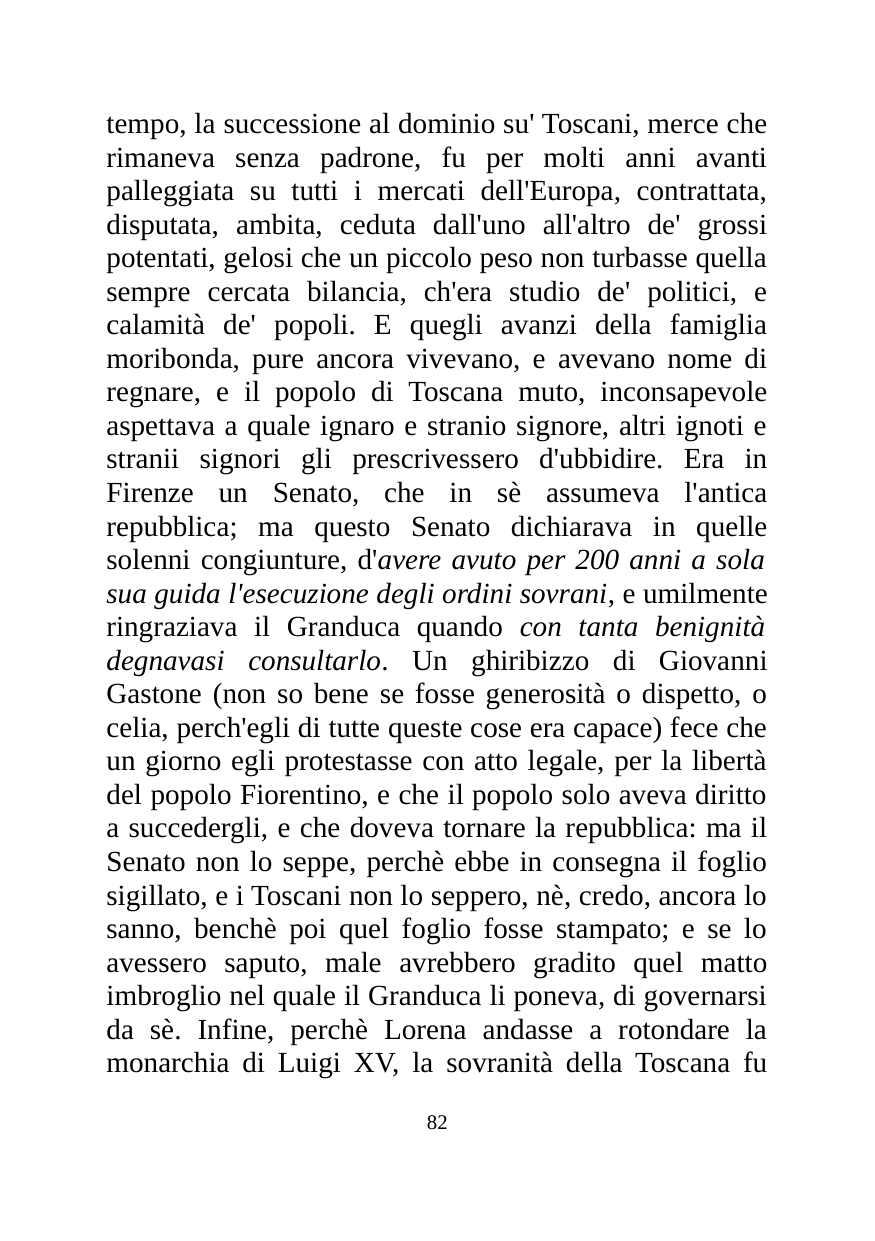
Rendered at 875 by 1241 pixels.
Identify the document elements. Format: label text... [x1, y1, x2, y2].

text tempo, la successione al dominio su' Toscani, merce che rimaneva senza padrone, fu per molti anni avanti palleggiata su tutti i mercati dell'Europa, contrattata, disputata, ambita, ceduta dall'uno all'altro de' grossi potentati, gelosi che un piccolo peso non turbasse quella sempre cercata bilancia, ch'era studio de' politici, e calamità de' popoli. E quegli avanzi della famiglia moribonda, pure ancora vivevano, e avevano nome di regnare, e il popolo di Toscana muto, inconsapevole aspettava a quale ignaro e stranio signore, altri ignoti e stranii signori gli prescrivessero d'ubbidire. Era in Firenze un Senato, che in sè assumeva l'antica repubblica; ma questo Senato dichiarava in quelle solenni congiunture, d'avere avuto per 200 anni a sola sua guida l'esecuzione degli ordini sovrani, e umilmente ringraziava il Granduca quando con tanta benignità degnavasi consultarlo. Un ghiribizzo di Giovanni Gastone (non so bene se fosse generosità o dispetto, o celia, perch'egli di tutte queste cose era capace) fece che un giorno egli protestasse con atto legale, per la libertà del popolo Fiorentino, e che il popolo solo aveva diritto a succedergli, e che doveva tornare la repubblica: ma il Senato non lo seppe, perchè ebbe in consegna il foglio sigillato, e i Toscani non lo seppero, nè, credo, ancora lo sanno, benchè poi quel foglio fosse stampato; e se lo avessero saputo, male avrebbero gradito quel matto imbroglio nel quale il Granduca li poneva, di governarsi da sè. Infine, perchè Lorena andasse a rotondare la monarchia di Luigi XV, la sovranità della Toscana fu [106, 106, 768, 1079]
